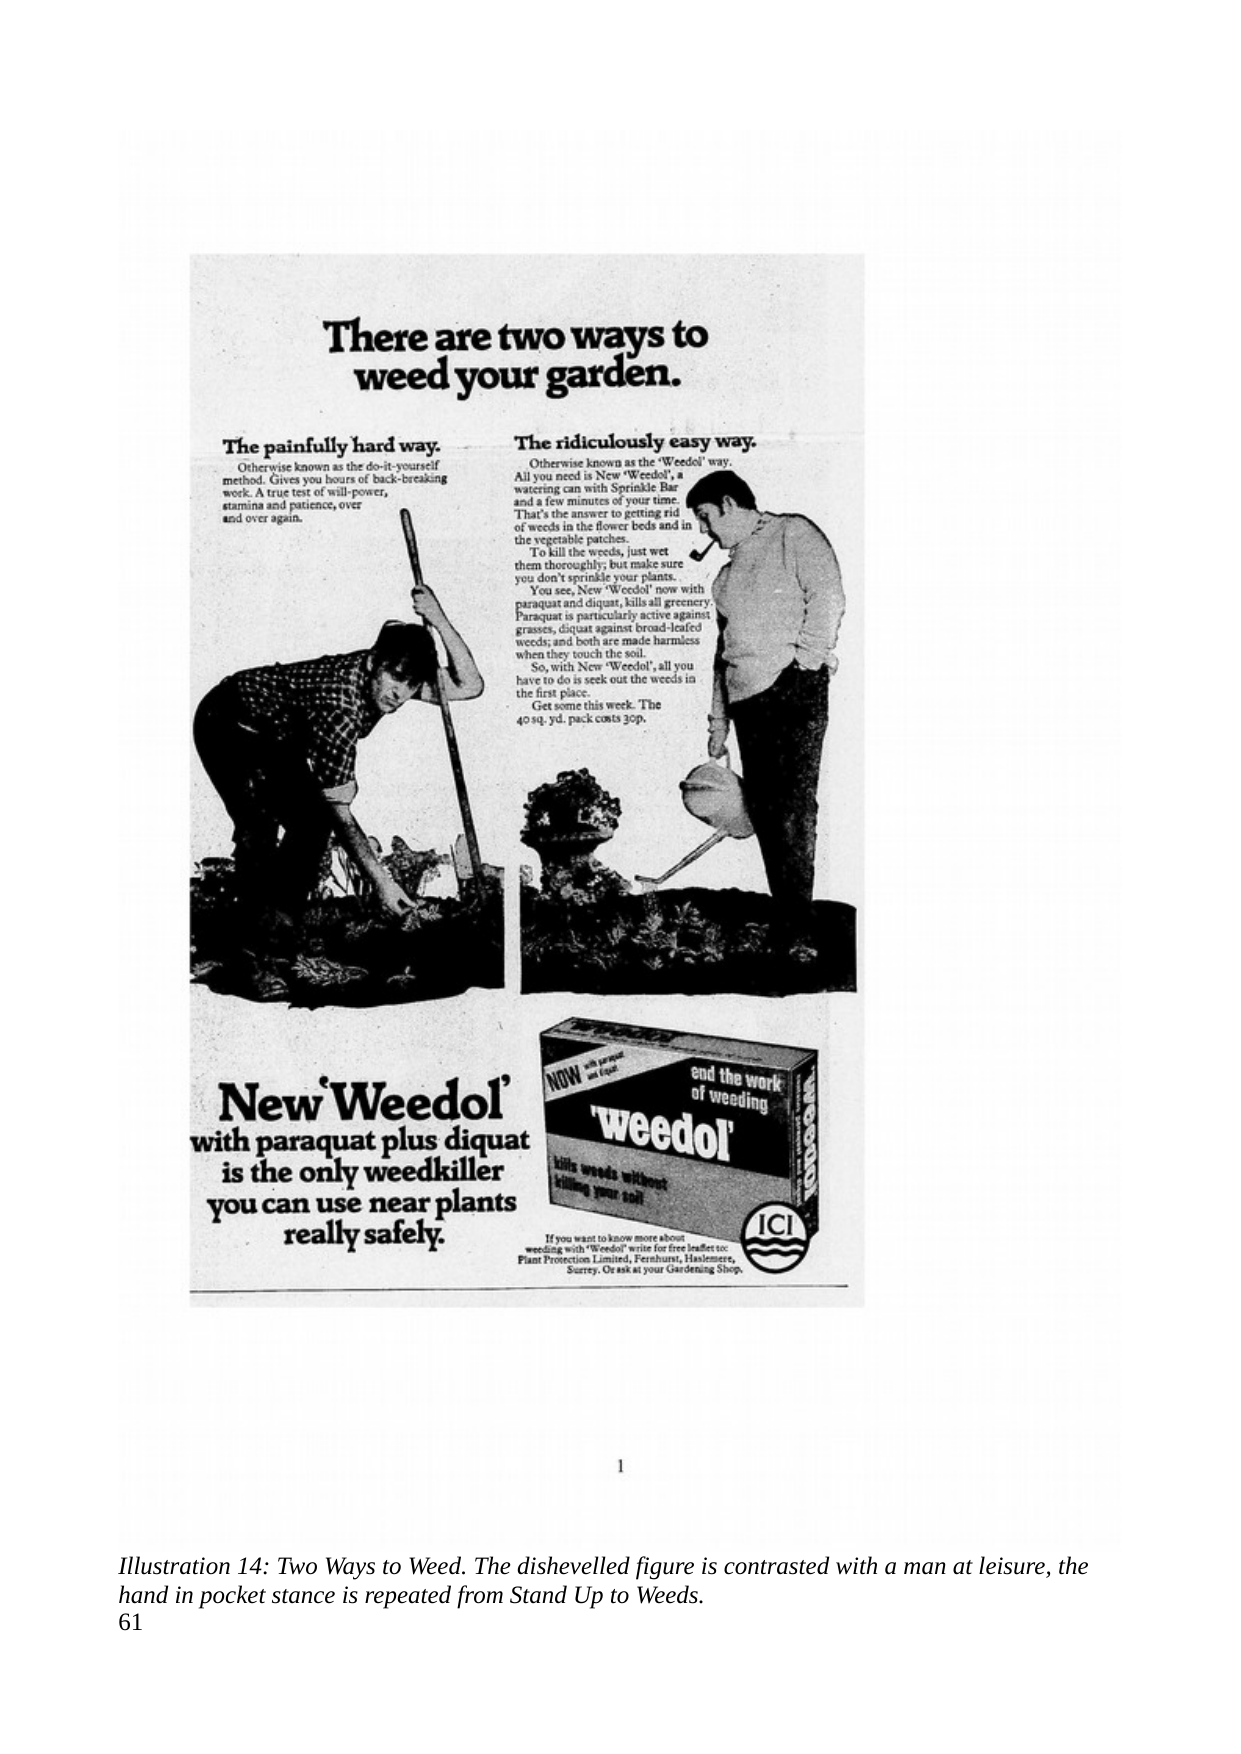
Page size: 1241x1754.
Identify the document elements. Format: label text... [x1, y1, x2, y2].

text Illustration 14: Two Ways to Weed. The dishevelled figure is contrasted with a man at leisure, the hand in pocket stance is repeated from Stand Up to Weeds. [118, 1552, 1122, 1609]
picture [118, 130, 1123, 1552]
